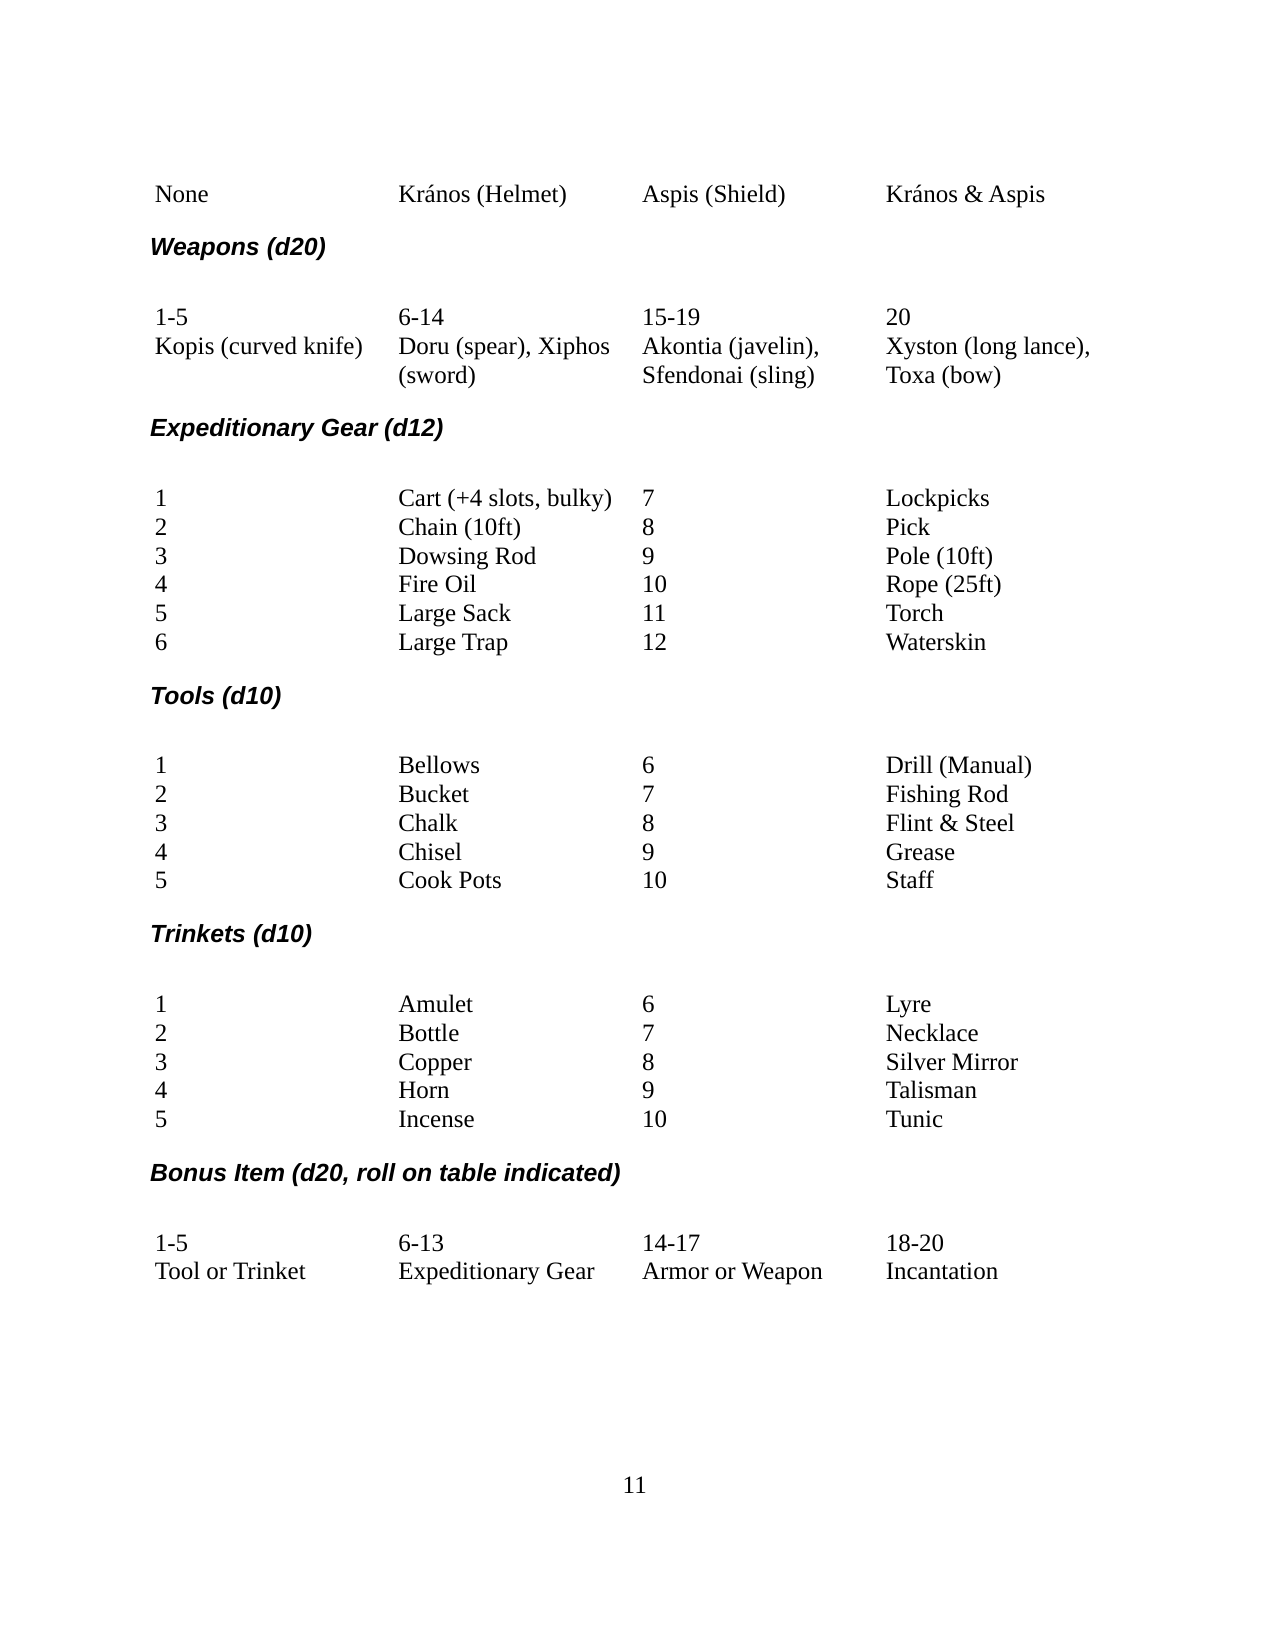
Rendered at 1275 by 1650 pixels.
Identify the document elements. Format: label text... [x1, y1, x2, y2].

subtitle Trinkets (d10) [150, 919, 1125, 948]
table_header [638, 274, 881, 302]
table_header [881, 1199, 1125, 1228]
table_cell Dowsing Rod [394, 541, 637, 569]
table_cell 8 [638, 1047, 881, 1075]
table_header [638, 455, 881, 483]
table_header [881, 722, 1125, 751]
table_cell Large Trap [394, 627, 637, 656]
table_cell 1-5 [150, 302, 394, 331]
table_cell Expeditionary Gear [394, 1256, 637, 1285]
table_header [638, 1199, 881, 1228]
table_cell Staff [881, 866, 1125, 894]
table_cell Xyston (long lance), Toxa (bow) [881, 331, 1125, 388]
subtitle Weapons (d20) [150, 232, 1125, 261]
table_header [394, 455, 637, 483]
table_cell 6-13 [394, 1228, 637, 1256]
table_header [150, 455, 394, 483]
table_cell 3 [150, 1047, 394, 1075]
table_cell 15-19 [638, 302, 881, 331]
table_cell Kopis (curved knife) [150, 331, 394, 388]
table_cell 4 [150, 1075, 394, 1104]
table_cell Cook Pots [394, 866, 637, 894]
table_cell 1 [150, 483, 394, 512]
table_cell Fire Oil [394, 570, 637, 598]
table_header [638, 150, 881, 179]
table_cell Incantation [881, 1256, 1125, 1285]
table_cell Cart (+4 slots, bulky) [394, 483, 637, 512]
table_cell Tunic [881, 1104, 1125, 1133]
table_cell 6-14 [394, 302, 637, 331]
table_cell 6 [638, 989, 881, 1018]
table_cell 1 [150, 989, 394, 1018]
table_header [638, 722, 881, 751]
table_cell Krános & Aspis [881, 179, 1125, 207]
table_cell Flint & Steel [881, 808, 1125, 837]
table_cell Aspis (Shield) [638, 179, 881, 207]
table_cell 2 [150, 512, 394, 541]
table_cell Silver Mirror [881, 1047, 1125, 1075]
table_cell Pick [881, 512, 1125, 541]
table_cell 9 [638, 837, 881, 866]
table_cell Drill (Manual) [881, 751, 1125, 779]
table_cell Bottle [394, 1018, 637, 1047]
table_cell Armor or Weapon [638, 1256, 881, 1285]
subtitle Expeditionary Gear (d12) [150, 413, 1125, 442]
table_cell Chisel [394, 837, 637, 866]
table_cell 1 [150, 751, 394, 779]
table_cell 7 [638, 1018, 881, 1047]
table_cell 4 [150, 570, 394, 598]
subtitle Tools (d10) [150, 681, 1125, 709]
table_cell 18-20 [881, 1228, 1125, 1256]
table_cell 5 [150, 598, 394, 627]
table_cell Large Sack [394, 598, 637, 627]
table_cell 3 [150, 808, 394, 837]
table_header [881, 960, 1125, 989]
table_cell 6 [638, 751, 881, 779]
table_cell Talisman [881, 1075, 1125, 1104]
table_cell Bucket [394, 779, 637, 808]
table_cell Incense [394, 1104, 637, 1133]
table_cell 8 [638, 512, 881, 541]
table_cell Copper [394, 1047, 637, 1075]
table_cell 5 [150, 1104, 394, 1133]
table_cell 9 [638, 1075, 881, 1104]
table_cell 6 [150, 627, 394, 656]
table_cell 12 [638, 627, 881, 656]
table_cell Doru (spear), Xiphos (sword) [394, 331, 637, 388]
table_header [394, 1199, 637, 1228]
table_cell Chain (10ft) [394, 512, 637, 541]
table_cell Bellows [394, 751, 637, 779]
table_header [394, 150, 637, 179]
table_cell 14-17 [638, 1228, 881, 1256]
table_cell Pole (10ft) [881, 541, 1125, 569]
table_cell Fishing Rod [881, 779, 1125, 808]
table_cell Torch [881, 598, 1125, 627]
table_cell Rope (25ft) [881, 570, 1125, 598]
table_cell Necklace [881, 1018, 1125, 1047]
table_cell Akontia (javelin), Sfendonai (sling) [638, 331, 881, 388]
table_cell 20 [881, 302, 1125, 331]
table_header [881, 274, 1125, 302]
table_cell Lockpicks [881, 483, 1125, 512]
table_cell 10 [638, 570, 881, 598]
table_cell 7 [638, 779, 881, 808]
table_cell 8 [638, 808, 881, 837]
table_cell Lyre [881, 989, 1125, 1018]
table_cell Tool or Trinket [150, 1256, 394, 1285]
table_cell 11 [638, 598, 881, 627]
table_cell 5 [150, 866, 394, 894]
table_cell Krános (Helmet) [394, 179, 637, 207]
table_cell Waterskin [881, 627, 1125, 656]
subtitle Bonus Item (d20, roll on table indicated) [150, 1158, 1125, 1186]
table_cell 2 [150, 779, 394, 808]
table_cell 1-5 [150, 1228, 394, 1256]
table_cell Horn [394, 1075, 637, 1104]
table_cell Grease [881, 837, 1125, 866]
table_cell 9 [638, 541, 881, 569]
table_header [150, 150, 394, 179]
table_header [150, 274, 394, 302]
table_header [150, 1199, 394, 1228]
table_header [394, 722, 637, 751]
table_header [394, 274, 637, 302]
table_cell Amulet [394, 989, 637, 1018]
table_cell None [150, 179, 394, 207]
table_cell Chalk [394, 808, 637, 837]
table_cell 4 [150, 837, 394, 866]
table_cell 3 [150, 541, 394, 569]
table_header [150, 722, 394, 751]
table_header [881, 455, 1125, 483]
table_cell 2 [150, 1018, 394, 1047]
table_header [638, 960, 881, 989]
table_cell 7 [638, 483, 881, 512]
table_cell 10 [638, 1104, 881, 1133]
table_header [394, 960, 637, 989]
table_cell 10 [638, 866, 881, 894]
table_header [881, 150, 1125, 179]
table_header [150, 960, 394, 989]
